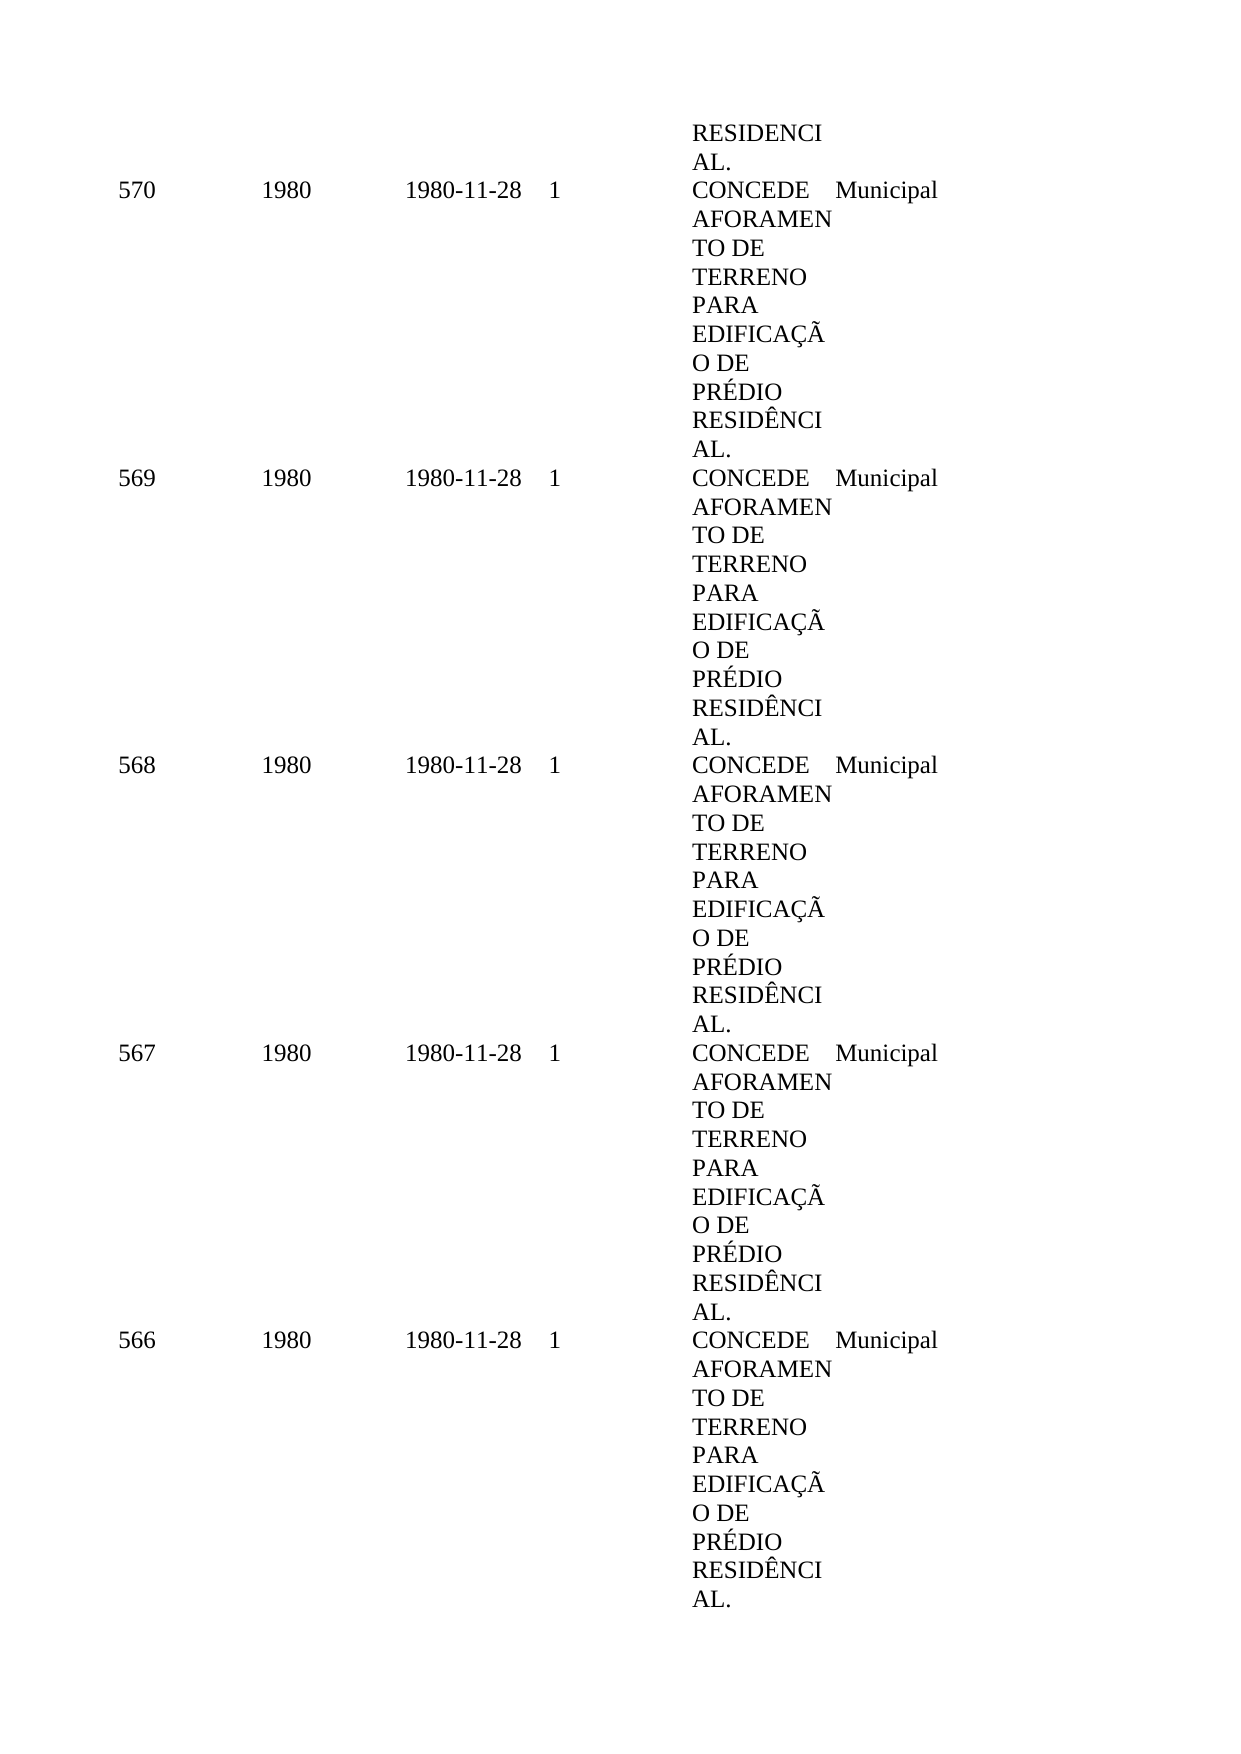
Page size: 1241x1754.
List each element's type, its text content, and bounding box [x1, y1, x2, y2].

table_cell [979, 463, 1122, 751]
table_cell Municipal [835, 751, 979, 1038]
table_cell 1980 [261, 1326, 405, 1613]
table_cell [548, 118, 692, 176]
table_cell [835, 118, 979, 176]
table_cell 1 [548, 176, 692, 463]
table_cell 569 [118, 463, 261, 751]
table_cell 1 [548, 1326, 692, 1613]
table_cell Municipal [835, 463, 979, 751]
table_cell 1980-11-28 [405, 751, 548, 1038]
table_cell RESIDENCIAL. [692, 118, 835, 176]
table_cell CONCEDE AFORAMENTO DE TERRENO PARA EDIFICAÇÃO DE PRÉDIO RESIDÊNCIAL. [692, 1038, 835, 1326]
table_cell Municipal [835, 1326, 979, 1613]
table_cell 570 [118, 176, 261, 463]
table_cell [405, 118, 548, 176]
table_cell [979, 751, 1122, 1038]
table_cell Municipal [835, 1038, 979, 1326]
table_cell 1980-11-28 [405, 176, 548, 463]
table_cell 1980-11-28 [405, 1326, 548, 1613]
table_cell CONCEDE AFORAMENTO DE TERRENO PARA EDIFICAÇÃO DE PRÉDIO RESIDÊNCIAL. [692, 463, 835, 751]
table_cell 1 [548, 1038, 692, 1326]
table_cell 1980 [261, 463, 405, 751]
table_cell 1 [548, 463, 692, 751]
table_cell [261, 118, 405, 176]
table_cell CONCEDE AFORAMENTO DE TERRENO PARA EDIFICAÇÃO DE PRÉDIO RESIDÊNCIAL. [692, 176, 835, 463]
table_cell [118, 118, 261, 176]
table_cell 1980-11-28 [405, 463, 548, 751]
table_cell 1980 [261, 1038, 405, 1326]
table_cell [979, 1038, 1122, 1326]
table_cell 1980-11-28 [405, 1038, 548, 1326]
table_cell 568 [118, 751, 261, 1038]
table_cell CONCEDE AFORAMENTO DE TERRENO PARA EDIFICAÇÃO DE PRÉDIO RESIDÊNCIAL. [692, 751, 835, 1038]
table_cell CONCEDE AFORAMENTO DE TERRENO PARA EDIFICAÇÃO DE PRÉDIO RESIDÊNCIAL. [692, 1326, 835, 1613]
table_cell [979, 1326, 1122, 1613]
table_cell 1 [548, 751, 692, 1038]
table_cell [979, 118, 1122, 176]
table_cell [979, 176, 1122, 463]
table_cell 1980 [261, 176, 405, 463]
table_cell 1980 [261, 751, 405, 1038]
table_cell 566 [118, 1326, 261, 1613]
table_cell Municipal [835, 176, 979, 463]
table_cell 567 [118, 1038, 261, 1326]
